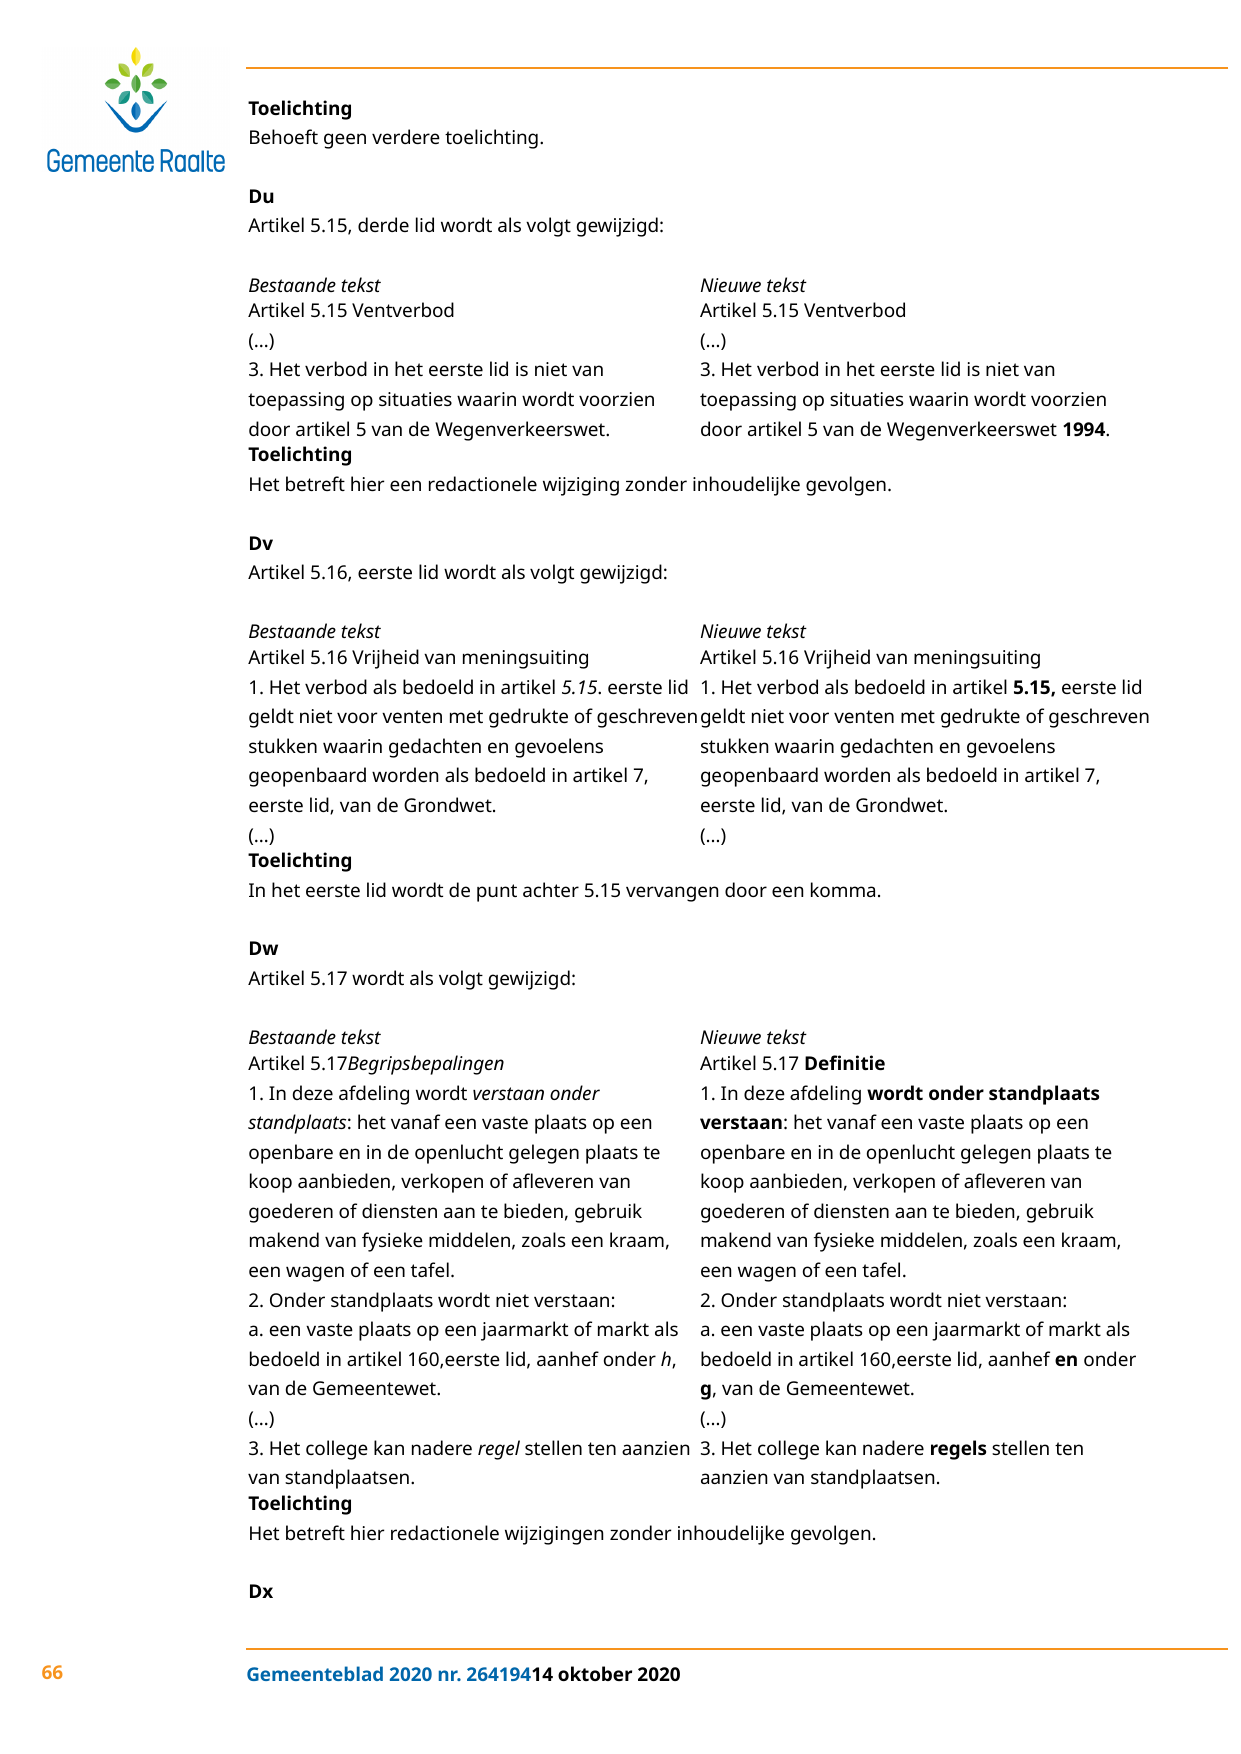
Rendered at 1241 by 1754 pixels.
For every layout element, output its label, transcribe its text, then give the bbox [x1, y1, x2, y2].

table_header Nieuwe tekst [700, 619, 1152, 644]
picture [41, 47, 231, 172]
table_cell Toelichting Het betreft hier een redactionele wijziging zonder inhoudelijke gevolgen. [248, 442, 1152, 497]
table_cell Artikel 5.15 Ventverbod (…) 3. Het verbod in het eerste lid is niet van toepassing op situaties waarin wordt voorzien door artikel 5 van de Wegenverkeerswet 1994. [700, 298, 1152, 442]
table_cell Artikel 5.17 Definitie 1. In deze afdeling wordt onder standplaats verstaan: het vanaf een vaste plaats op een openbare en in de openlucht gelegen plaats te koop aanbieden, verkopen of afleveren van goederen of diensten aan te bieden, gebruik makend van fysieke middelen, zoals een kraam, een wagen of een tafel. 2. Onder standplaats wordt niet verstaan: a. een vaste plaats op een jaarmarkt of markt als bedoeld in artikel 160,eerste lid, aanhef en onder g, van de Gemeentewet. (…) 3. Het college kan nadere regels stellen ten aanzien van standplaatsen. [700, 1050, 1152, 1490]
table_cell Toelichting Het betreft hier redactionele wijzigingen zonder inhoudelijke gevolgen. [248, 1490, 1152, 1545]
table_cell Artikel 5.15 Ventverbod (…) 3. Het verbod in het eerste lid is niet van toepassing op situaties waarin wordt voorzien door artikel 5 van de Wegenverkeerswet. [248, 298, 700, 442]
table_cell Toelichting Behoeft geen verdere toelichting. [248, 95, 1152, 150]
table_cell Artikel 5.16 Vrijheid van meningsuiting 1. Het verbod als bedoeld in artikel 5.15. eerste lid geldt niet voor venten met gedrukte of geschreven stukken waarin gedachten en gevoelens geopenbaard worden als bedoeld in artikel 7, eerste lid, van de Grondwet. (…) [248, 644, 700, 847]
table_header Nieuwe tekst [700, 272, 1152, 297]
text Artikel 5.16, eerste lid wordt als volgt gewijzigd: [248, 559, 1152, 585]
text Dx [248, 1578, 1152, 1604]
text Artikel 5.15, derde lid wordt als volgt gewijzigd: [248, 212, 1152, 238]
table_cell Artikel 5.16 Vrijheid van meningsuiting 1. Het verbod als bedoeld in artikel 5.15, eerste lid geldt niet voor venten met gedrukte of geschreven stukken waarin gedachten en gevoelens geopenbaard worden als bedoeld in artikel 7, eerste lid, van de Grondwet. (…) [700, 644, 1152, 847]
table_cell Toelichting In het eerste lid wordt de punt achter 5.15 vervangen door een komma. [248, 848, 1152, 903]
table_header Bestaande tekst [248, 1025, 700, 1050]
text Dv [248, 530, 1152, 555]
table_header Nieuwe tekst [700, 1025, 1152, 1050]
text Du [248, 183, 1152, 209]
text Artikel 5.17 wordt als volgt gewijzigd: [248, 965, 1152, 991]
table_cell Artikel 5.17Begripsbepalingen 1. In deze afdeling wordt verstaan onder standplaats: het vanaf een vaste plaats op een openbare en in de openlucht gelegen plaats te koop aanbieden, verkopen of afleveren van goederen of diensten aan te bieden, gebruik makend van fysieke middelen, zoals een kraam, een wagen of een tafel. 2. Onder standplaats wordt niet verstaan: a. een vaste plaats op een jaarmarkt of markt als bedoeld in artikel 160,eerste lid, aanhef onder h, van de Gemeentewet. (…) 3. Het college kan nadere regel stellen ten aanzien van standplaatsen. [248, 1050, 700, 1490]
table_header Bestaande tekst [248, 272, 700, 297]
table_header Bestaande tekst [248, 619, 700, 644]
text Dw [248, 936, 1152, 961]
